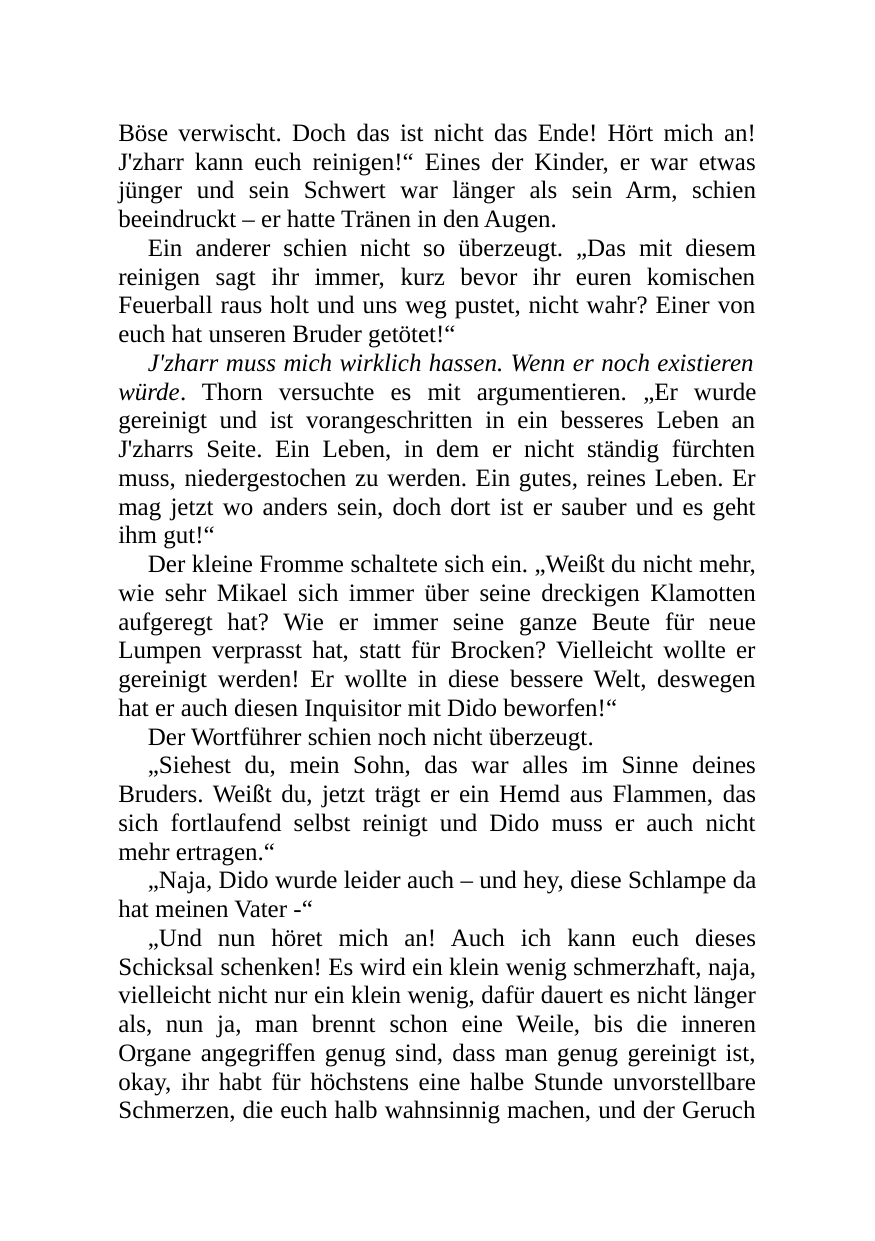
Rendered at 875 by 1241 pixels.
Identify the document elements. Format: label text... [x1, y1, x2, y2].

text Der kleine Fromme schaltete sich ein. „Weißt du nicht mehr, wie sehr Mikael sich immer über seine dreckigen Klamotten aufgeregt hat? Wie er immer seine ganze Beute für neue Lumpen verprasst hat, statt für Brocken? Vielleicht wollte er gereinigt werden! Er wollte in diese bessere Welt, deswegen hat er auch diesen Inquisitor mit Dido beworfen!“ [118, 549, 756, 722]
text „Siehest du, mein Sohn, das war alles im Sinne deines Bruders. Weißt du, jetzt trägt er ein Hemd aus Flammen, das sich fortlaufend selbst reinigt und Dido muss er auch nicht mehr ertragen.“ [118, 751, 756, 866]
text Der Wortführer schien noch nicht überzeugt. [118, 722, 756, 751]
text „Naja, Dido wurde leider auch – und hey, diese Schlampe da hat meinen Vater -“ [118, 866, 756, 923]
text Böse verwischt. Doch das ist nicht das Ende! Hört mich an! J'zharr kann euch reinigen!“ Eines der Kinder, er war etwas jünger und sein Schwert war länger als sein Arm, schien beeindruckt – er hatte Tränen in den Augen. [118, 118, 756, 233]
text Ein anderer schien nicht so überzeugt. „Das mit diesem reinigen sagt ihr immer, kurz bevor ihr euren komischen Feuerball raus holt und uns weg pustet, nicht wahr? Einer von euch hat unseren Bruder getötet!“ [118, 233, 756, 348]
text „Und nun höret mich an! Auch ich kann euch dieses Schicksal schenken! Es wird ein klein wenig schmerzhaft, naja, vielleicht nicht nur ein klein wenig, dafür dauert es nicht länger als, nun ja, man brennt schon eine Weile, bis die inneren Organe angegriffen genug sind, dass man genug gereinigt ist, okay, ihr habt für höchstens eine halbe Stunde unvorstellbare Schmerzen, die euch halb wahnsinnig machen, und der Geruch [118, 923, 756, 1124]
text J'zharr muss mich wirklich hassen. Wenn er noch existieren würde. Thorn versuchte es mit argumentieren. „Er wurde gereinigt und ist vorangeschritten in ein besseres Leben an J'zharrs Seite. Ein Leben, in dem er nicht ständig fürchten muss, niedergestochen zu werden. Ein gutes, reines Leben. Er mag jetzt wo anders sein, doch dort ist er sauber und es geht ihm gut!“ [118, 348, 756, 549]
